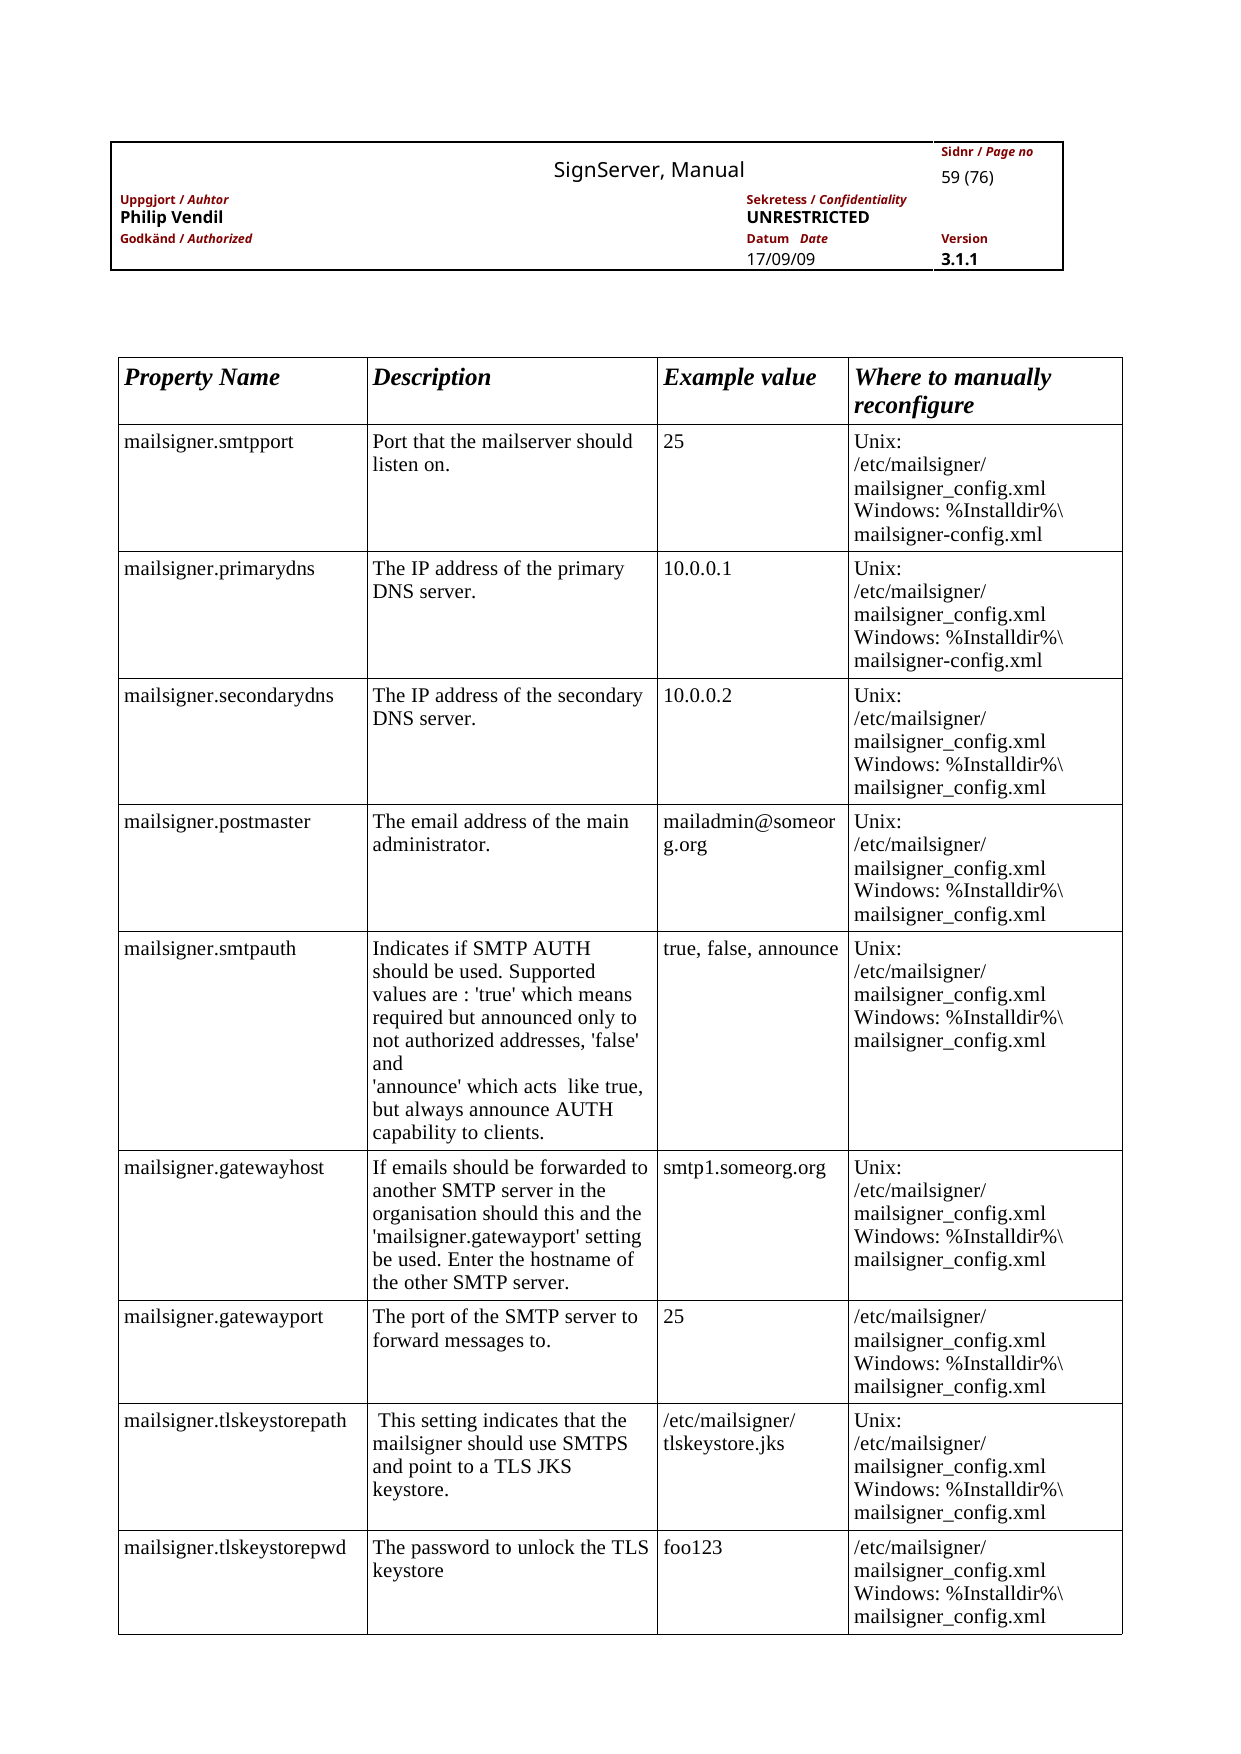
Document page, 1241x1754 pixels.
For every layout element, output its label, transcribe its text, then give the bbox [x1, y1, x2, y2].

table_cell true, false, announce [658, 932, 848, 1150]
table_cell /etc/mailsigner/mailsigner_config.xml Windows: %Installdir%\mailsigner_config.xml [849, 1301, 1122, 1403]
table_cell /etc/mailsigner/mailsigner_config.xml Windows: %Installdir%\mailsigner_config.xml [849, 1531, 1122, 1634]
table_cell mailsigner.gatewayhost [119, 1151, 367, 1300]
table_cell mailsigner.primarydns [119, 552, 367, 678]
table_cell 25 [658, 1301, 848, 1403]
table_cell The password to unlock the TLS keystore [368, 1531, 657, 1634]
table_cell Unix: /etc/mailsigner/mailsigner_config.xml Windows: %Installdir%\mailsigner_config.xml [849, 1404, 1122, 1530]
table_cell If emails should be forwarded to another SMTP server in the organisation should this and the 'mailsigner.gatewayport' setting be used. Enter the hostname of the other SMTP server. [368, 1151, 657, 1300]
table_cell Unix: /etc/mailsigner/mailsigner_config.xml Windows: %Installdir%\mailsigner-config.xml [849, 552, 1122, 678]
table_cell The IP address of the primary DNS server. [368, 552, 657, 678]
table_cell Unix: /etc/mailsigner/mailsigner_config.xml Windows: %Installdir%\mailsigner-config.xml [849, 425, 1122, 551]
table_cell foo123 [658, 1531, 848, 1634]
table_cell mailadmin@someorg.org [658, 805, 848, 931]
table_cell The email address of the main administrator. [368, 805, 657, 931]
table_cell The port of the SMTP server to forward messages to. [368, 1301, 657, 1403]
table_cell Indicates if SMTP AUTH should be used. Supported values are : 'true' which means required but announced only to not authorized addresses, 'false' and 'announce' which acts like true, but always announce AUTH capability to clients. [368, 932, 657, 1150]
table_cell 10.0.0.1 [658, 552, 848, 678]
table_header Example value [658, 358, 848, 424]
table_cell Unix: /etc/mailsigner/mailsigner_config.xml Windows: %Installdir%\mailsigner_config.xml [849, 805, 1122, 931]
table_cell mailsigner.smtpauth [119, 932, 367, 1150]
table_cell smtp1.someorg.org [658, 1151, 848, 1300]
table_cell mailsigner.smtpport [119, 425, 367, 551]
table_cell The IP address of the secondary DNS server. [368, 679, 657, 804]
table_header Where to manually reconfigure [849, 358, 1122, 424]
table_cell /etc/mailsigner/tlskeystore.jks [658, 1404, 848, 1530]
table_cell Unix: /etc/mailsigner/mailsigner_config.xml Windows: %Installdir%\mailsigner_config.xml [849, 679, 1122, 804]
table_cell Port that the mailserver should listen on. [368, 425, 657, 551]
table_cell Unix: /etc/mailsigner/mailsigner_config.xml Windows: %Installdir%\mailsigner_config.xml [849, 1151, 1122, 1300]
table_cell mailsigner.postmaster [119, 805, 367, 931]
table_cell This setting indicates that the mailsigner should use SMTPS and point to a TLS JKS keystore. [368, 1404, 657, 1530]
table_cell 10.0.0.2 [658, 679, 848, 804]
table_cell mailsigner.gatewayport [119, 1301, 367, 1403]
table_header Description [368, 358, 657, 424]
table_header Property Name [119, 358, 367, 424]
table_cell mailsigner.tlskeystorepath [119, 1404, 367, 1530]
table_cell Unix: /etc/mailsigner/mailsigner_config.xml Windows: %Installdir%\mailsigner_config.xml [849, 932, 1122, 1150]
table_cell 25 [658, 425, 848, 551]
table_cell mailsigner.secondarydns [119, 679, 367, 804]
table_cell mailsigner.tlskeystorepwd [119, 1531, 367, 1634]
